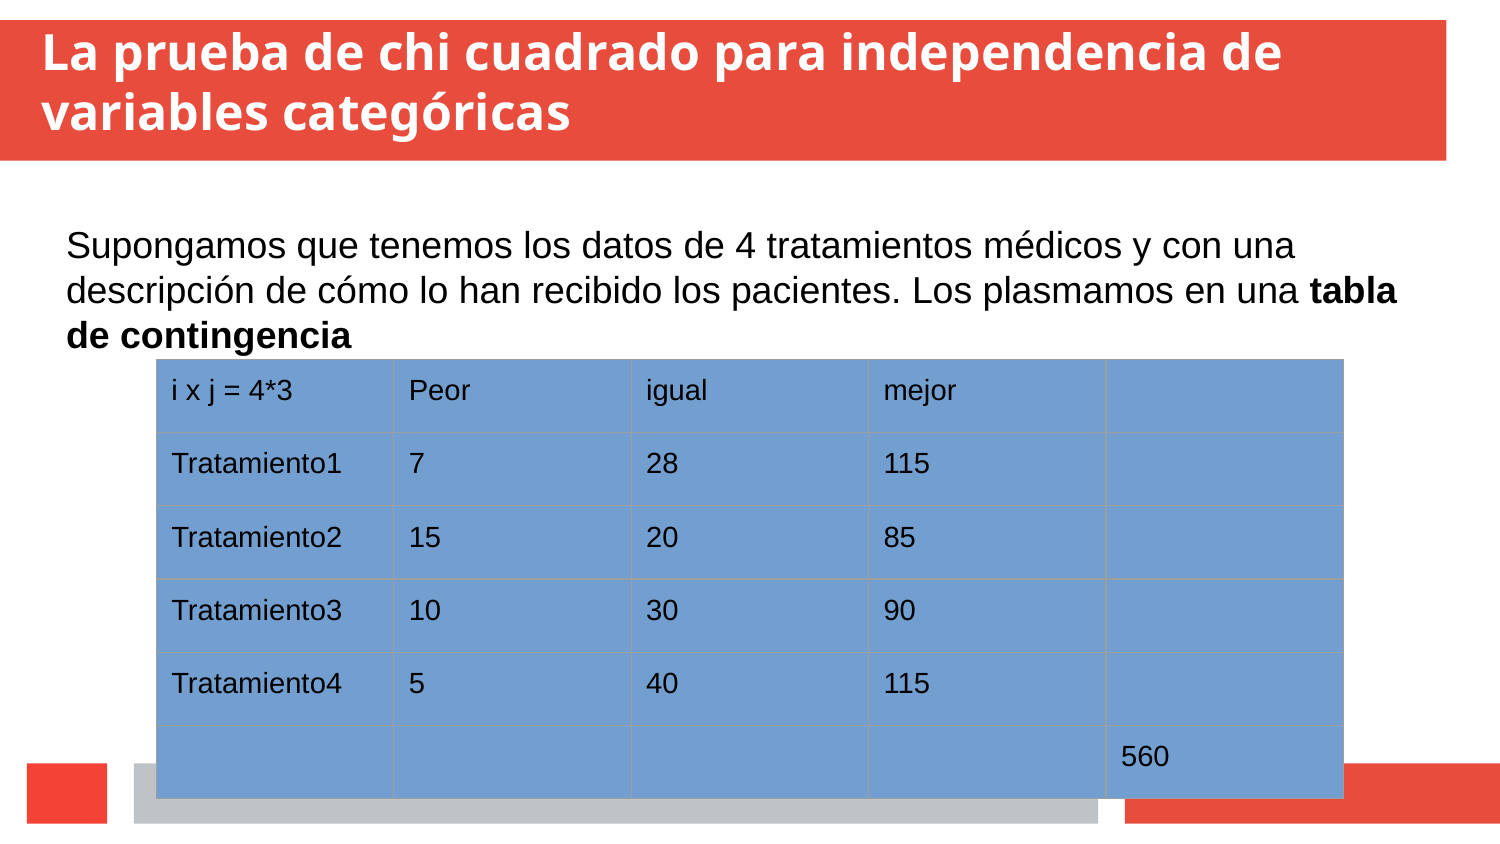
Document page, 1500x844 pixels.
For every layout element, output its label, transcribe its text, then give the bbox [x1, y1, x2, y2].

table_cell 40 [632, 653, 868, 725]
table_cell 30 [632, 580, 868, 652]
table_cell 28 [632, 433, 868, 505]
table_cell 20 [632, 506, 868, 578]
table_cell 10 [394, 580, 631, 652]
table_header [1107, 360, 1343, 432]
table_cell 115 [869, 653, 1105, 725]
list Supongamos que tenemos los datos de 4 tratamientos médicos y con una descripción de cómo lo han recibido los pacientes. Los plasmamos en una tabla de contingencia [53, 208, 1447, 345]
table_cell 90 [869, 580, 1105, 652]
table_cell 85 [869, 506, 1105, 578]
table_cell Tratamiento3 [157, 580, 393, 652]
title La prueba de chi cuadrado para independencia de variables categóricas [28, 52, 1422, 154]
table_header i x j = 4*3 [157, 360, 393, 432]
table_cell [1107, 433, 1343, 505]
table_cell Tratamiento4 [157, 653, 393, 725]
table_cell 5 [394, 653, 631, 725]
table_cell 560 [1107, 726, 1343, 798]
table_cell 15 [394, 506, 631, 578]
table_header Peor [394, 360, 631, 432]
table_cell 115 [869, 433, 1105, 505]
table_header mejor [869, 360, 1105, 432]
table_cell [1107, 580, 1343, 652]
table_cell [394, 726, 631, 798]
table_cell [869, 726, 1105, 798]
table_cell [632, 726, 868, 798]
table_cell [1107, 506, 1343, 578]
table_cell 7 [394, 433, 631, 505]
table_cell Tratamiento2 [157, 506, 393, 578]
table_cell [157, 726, 393, 798]
table_cell [1107, 653, 1343, 725]
table_header igual [632, 360, 868, 432]
table_cell Tratamiento1 [157, 433, 393, 505]
